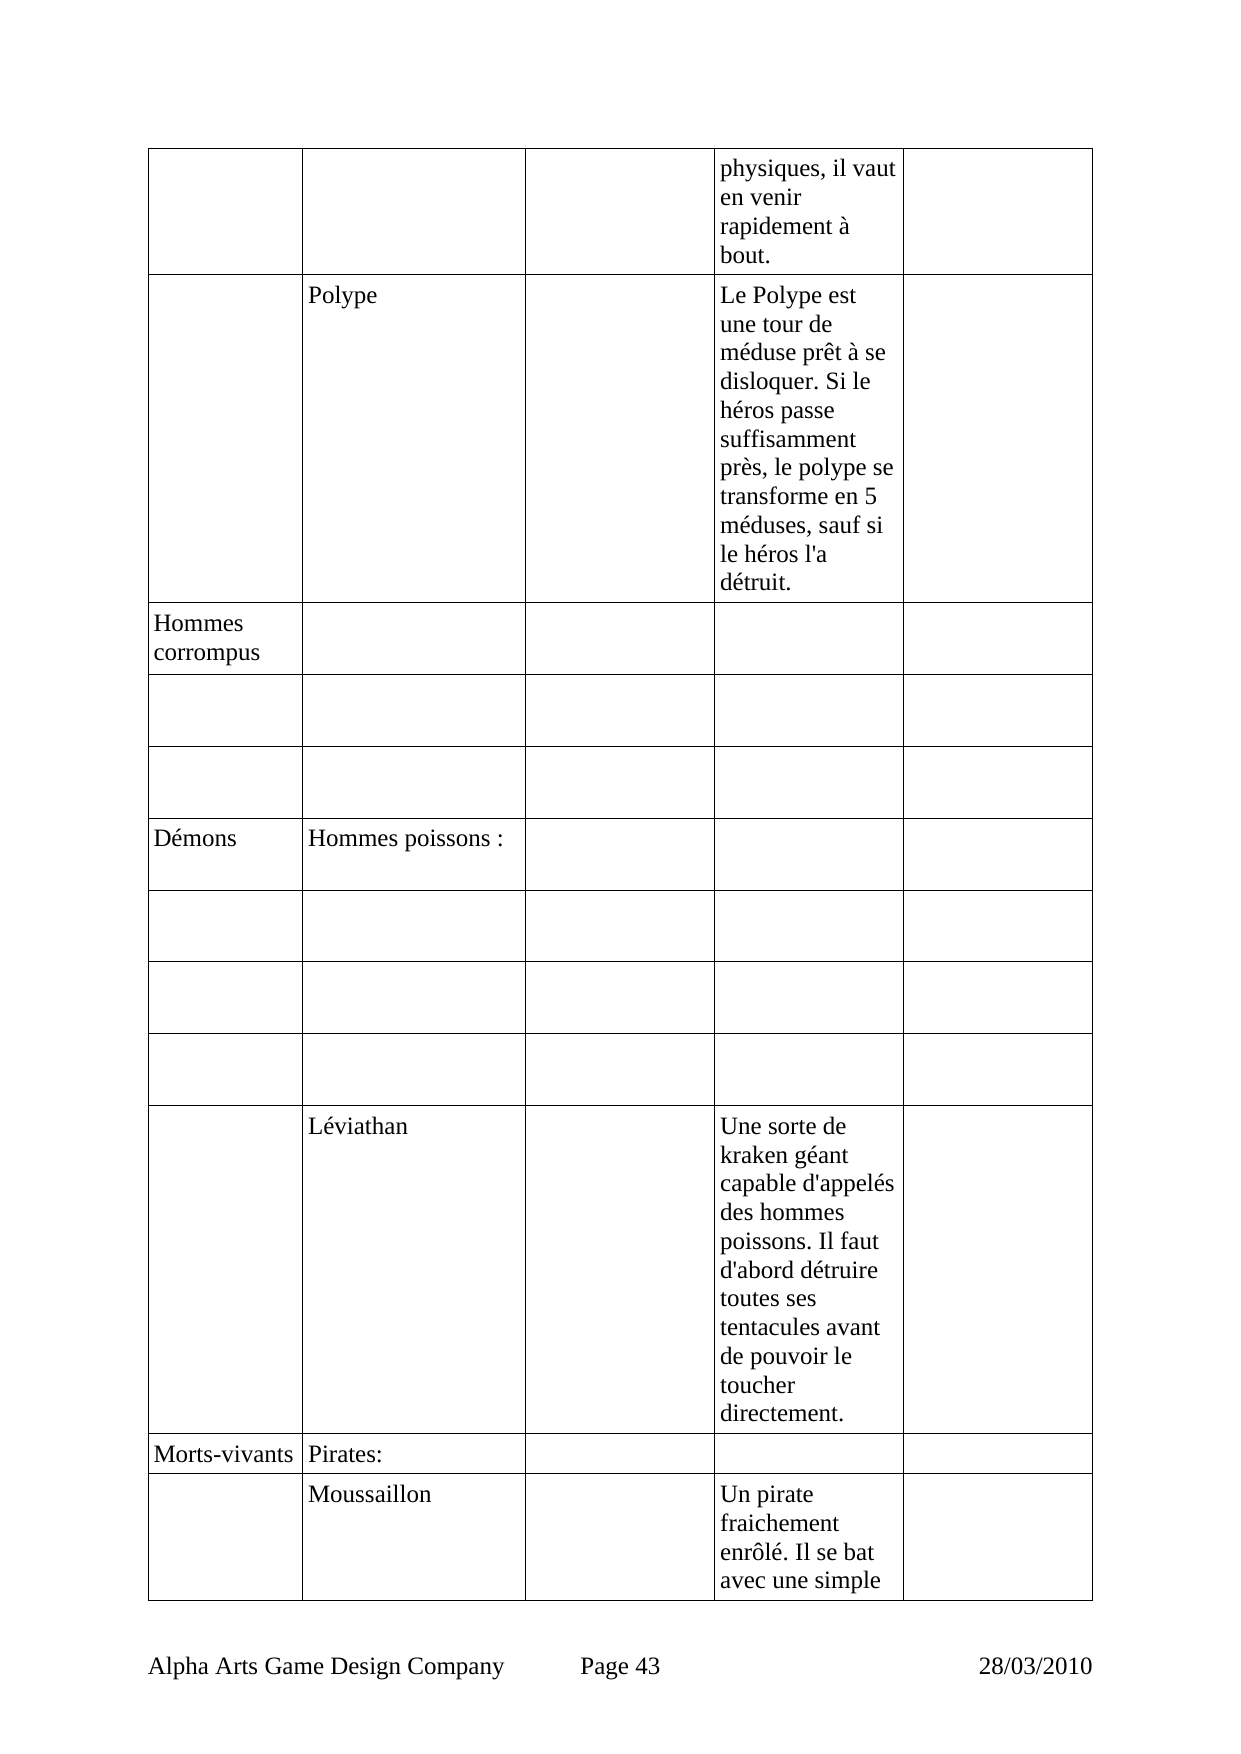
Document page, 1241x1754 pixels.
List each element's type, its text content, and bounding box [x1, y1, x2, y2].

table_cell [149, 1106, 302, 1433]
table_cell [904, 747, 1092, 818]
table_cell [715, 962, 903, 1033]
table_cell [715, 603, 903, 674]
table_cell [303, 603, 525, 674]
table_cell [526, 275, 714, 602]
table_cell Démons [149, 819, 302, 889]
table_cell Hommes poissons : [303, 819, 525, 889]
table_cell [149, 747, 302, 818]
table_cell Polype [303, 275, 525, 602]
table_cell [149, 1034, 302, 1105]
table_cell Une sorte de kraken géant capable d'appelés des hommes poissons. Il faut d'abord détruire toutes ses tentacules avant de pouvoir le toucher directement. [715, 1106, 903, 1433]
table_cell Morts-vivants [149, 1434, 302, 1473]
table_cell [904, 891, 1092, 961]
table_cell [149, 675, 302, 746]
table_cell [526, 1034, 714, 1105]
table_cell [149, 891, 302, 961]
table_cell [303, 149, 525, 274]
table_cell physiques, il vaut en venir rapidement à bout. [715, 149, 903, 274]
table_cell [303, 1034, 525, 1105]
table_cell [715, 819, 903, 889]
table_cell [526, 747, 714, 818]
table_cell [526, 819, 714, 889]
table_cell [715, 675, 903, 746]
table_cell Moussaillon [303, 1474, 525, 1600]
table_cell [715, 747, 903, 818]
table_cell [526, 149, 714, 274]
table_cell [149, 1474, 302, 1600]
table_cell [526, 891, 714, 961]
table_cell [526, 603, 714, 674]
table_cell [303, 891, 525, 961]
table_cell [526, 962, 714, 1033]
table_cell [904, 603, 1092, 674]
table_cell [715, 891, 903, 961]
table_cell Léviathan [303, 1106, 525, 1433]
table_cell Hommes corrompus [149, 603, 302, 674]
table_cell [149, 275, 302, 602]
table_cell [904, 962, 1092, 1033]
table_cell [904, 275, 1092, 602]
table_cell [303, 962, 525, 1033]
table_cell [904, 675, 1092, 746]
table_cell [904, 1034, 1092, 1105]
table_cell Le Polype est une tour de méduse prêt à se disloquer. Si le héros passe suffisamment près, le polype se transforme en 5 méduses, sauf si le héros l'a détruit. [715, 275, 903, 602]
table_cell [526, 1474, 714, 1600]
table_cell [526, 1106, 714, 1433]
table_cell [303, 675, 525, 746]
table_cell [904, 1106, 1092, 1433]
table_cell [904, 149, 1092, 274]
table_cell [904, 1434, 1092, 1473]
table_cell [904, 819, 1092, 889]
table_cell [904, 1474, 1092, 1600]
table_cell [526, 675, 714, 746]
table_cell [526, 1434, 714, 1473]
table_cell [715, 1434, 903, 1473]
table_cell Pirates: [303, 1434, 525, 1473]
table_cell [715, 1034, 903, 1105]
table_cell [303, 747, 525, 818]
table_cell [149, 962, 302, 1033]
table_cell [149, 149, 302, 274]
table_cell Un pirate fraichement enrôlé. Il se bat avec une simple [715, 1474, 903, 1600]
